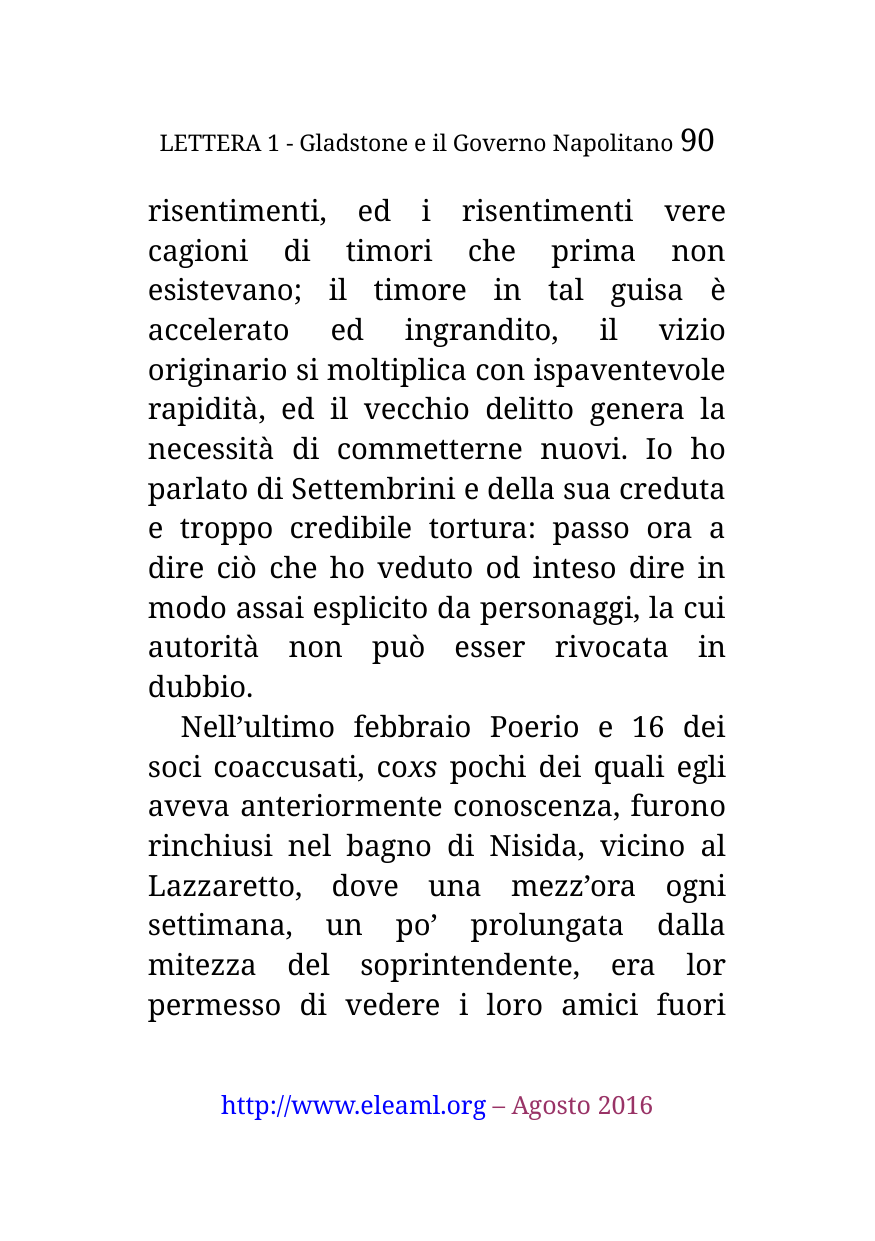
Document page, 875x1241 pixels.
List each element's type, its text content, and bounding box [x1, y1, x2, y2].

text Nell’ultimo febbraio Poerio e 16 dei soci coaccusati, coxs pochi dei quali egli aveva anteriormente conoscenza, furono rinchiusi nel bagno di Nisida, vicino al Lazzaretto, dove una mezz’ora ogni settimana, un po’ prolungata dalla mitezza del soprintendente, era lor permesso di vedere i loro amici fuori [148, 706, 726, 1024]
text risentimenti, ed i risentimenti vere cagioni di timori che prima non esistevano; il timore in tal guisa è accelerato ed ingrandito, il vizio originario si moltiplica con ispaventevole rapidità, ed il vecchio delitto genera la necessità di commetterne nuovi. Io ho parlato di Settembrini e della sua creduta e troppo credibile tortura: passo ora a dire ciò che ho veduto od inteso dire in modo assai esplicito da personaggi, la cui autorità non può esser rivocata in dubbio. [148, 190, 726, 706]
